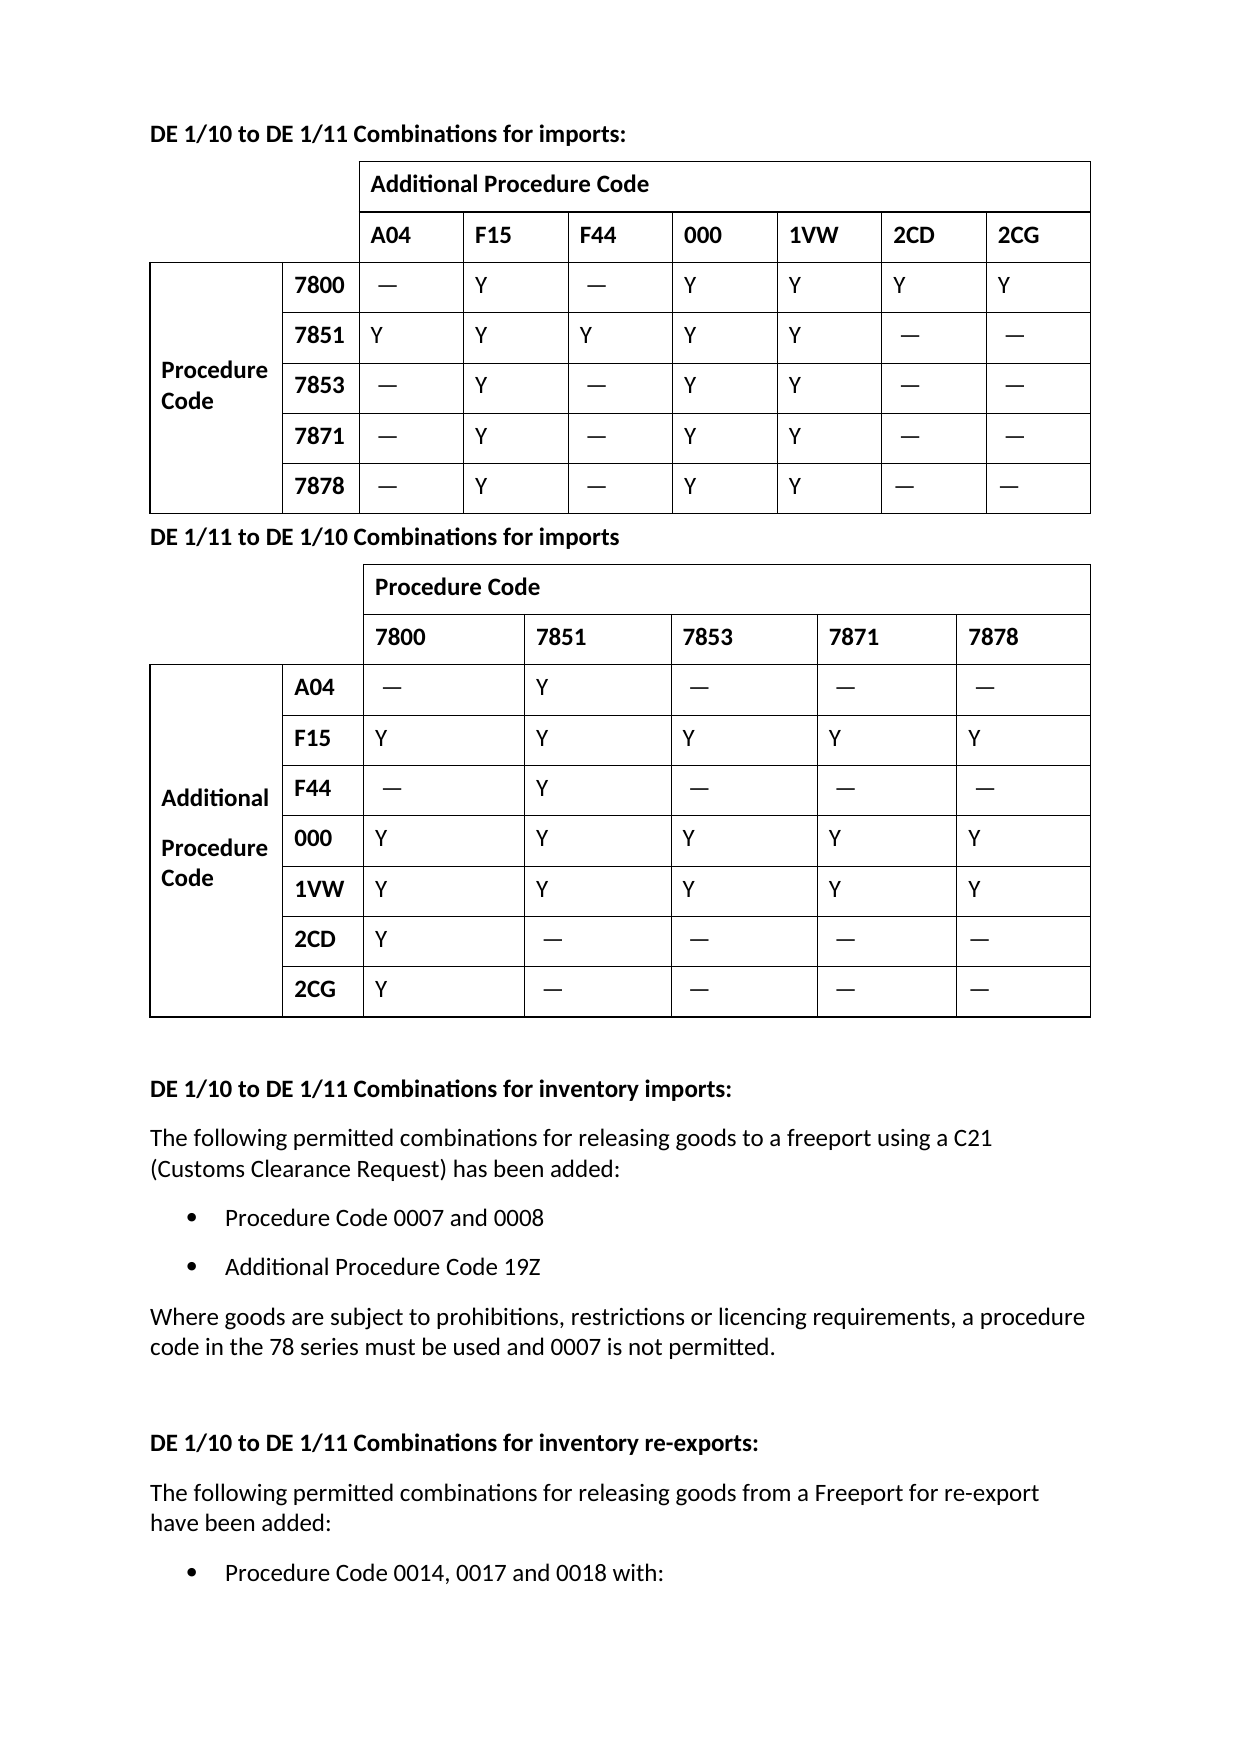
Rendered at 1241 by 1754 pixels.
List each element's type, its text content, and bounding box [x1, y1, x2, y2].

table_cell Y [525, 766, 671, 815]
table_cell Y [818, 816, 956, 866]
table_cell Y [672, 816, 817, 866]
text Where goods are subject to prohibitions, restrictions or licencing requirements, a procedure code in the 78 series must be used and 0007 is not permitted. [150, 1301, 1090, 1362]
table_cell — [569, 414, 672, 463]
table_cell Y [364, 867, 524, 916]
table_cell 1VW [778, 213, 881, 262]
table_cell Y [778, 414, 881, 463]
table_cell Y [464, 313, 568, 362]
table_header Procedure Code [364, 565, 1090, 614]
table_cell Y [525, 867, 671, 916]
table_cell — [987, 364, 1090, 413]
table_cell Y [778, 263, 881, 312]
table_cell — [569, 263, 672, 312]
list Additional Procedure Code 19Z [187, 1251, 1090, 1282]
text The following permitted combinations for releasing goods to a freeport using a C21 (Customs Clearance Request) has been added: [150, 1122, 1090, 1183]
table_cell 000 [673, 213, 777, 262]
subtitle DE 1/10 to DE 1/11 Combinations for inventory re-exports: [150, 1428, 1090, 1458]
subtitle DE 1/10 to DE 1/11 Combinations for inventory imports: [150, 1073, 1090, 1103]
table_cell 7800 [283, 263, 359, 312]
table_cell 2CD [283, 917, 363, 966]
table_header [283, 564, 363, 614]
table_cell 7878 [957, 615, 1090, 664]
table_cell — [364, 766, 524, 815]
table_cell Y [957, 867, 1090, 916]
table_header [150, 564, 283, 614]
table_cell 1VW [283, 867, 363, 916]
table_cell — [364, 665, 524, 714]
table_cell — [360, 364, 463, 413]
table_cell Y [672, 716, 817, 765]
table_cell — [957, 665, 1090, 714]
table_cell Y [360, 313, 463, 362]
list Procedure Code 0014, 0017 and 0018 with: [187, 1557, 1090, 1587]
table_cell Procedure Code [151, 263, 282, 513]
table_cell 7871 [818, 615, 956, 664]
table_cell [283, 211, 359, 262]
table_cell — [818, 766, 956, 815]
table_cell Y [364, 917, 524, 966]
list Procedure Code 0007 and 0008 [187, 1202, 1090, 1233]
table_cell Additional Procedure Code [151, 665, 282, 1016]
table_cell A04 [283, 665, 363, 714]
table_cell [150, 211, 283, 262]
table_cell — [672, 917, 817, 966]
table_cell Y [464, 414, 568, 463]
table_cell 2CG [283, 967, 363, 1016]
table_cell Y [882, 263, 986, 312]
table_cell F44 [283, 766, 363, 815]
table_cell Y [673, 464, 777, 513]
table_cell 7853 [283, 364, 359, 413]
table_cell [150, 614, 283, 664]
table_cell — [360, 414, 463, 463]
table_cell 7851 [283, 313, 359, 362]
table_cell Y [778, 464, 881, 513]
table_cell — [882, 364, 986, 413]
table_cell — [569, 464, 672, 513]
table_cell 7871 [283, 414, 359, 463]
table_cell Y [525, 816, 671, 866]
table_cell Y [778, 364, 881, 413]
table_cell — [882, 313, 986, 362]
table_cell — [672, 766, 817, 815]
table_cell Y [672, 867, 817, 916]
table_cell Y [525, 665, 671, 714]
table_header [150, 161, 283, 211]
table_cell 000 [283, 816, 363, 866]
table_cell Y [464, 263, 568, 312]
table_cell Y [364, 816, 524, 866]
table_cell — [672, 665, 817, 714]
table_cell Y [673, 414, 777, 463]
table_cell Y [778, 313, 881, 362]
table_cell — [672, 967, 817, 1016]
table_cell — [987, 313, 1090, 362]
table_cell 7878 [283, 464, 359, 513]
table_cell Y [525, 716, 671, 765]
table_cell 2CG [987, 213, 1090, 262]
table_cell Y [818, 716, 956, 765]
table_cell Y [569, 313, 672, 362]
table_cell Y [957, 816, 1090, 866]
table_cell — [525, 967, 671, 1016]
table_cell Y [673, 263, 777, 312]
table_cell F15 [464, 213, 568, 262]
table_cell — [957, 917, 1090, 966]
table_cell — [818, 665, 956, 714]
table_cell Y [364, 967, 524, 1016]
table_cell F44 [569, 213, 672, 262]
table_header Additional Procedure Code [360, 162, 1090, 211]
table_cell — [987, 464, 1090, 513]
table_cell — [360, 263, 463, 312]
table_cell Y [673, 364, 777, 413]
table_cell 7800 [364, 615, 524, 664]
table_cell — [818, 917, 956, 966]
table_cell Y [364, 716, 524, 765]
table_cell — [882, 464, 986, 513]
table_cell Y [673, 313, 777, 362]
table_cell — [987, 414, 1090, 463]
table_cell — [569, 364, 672, 413]
table_cell Y [818, 867, 956, 916]
table_cell — [525, 917, 671, 966]
table_cell — [957, 967, 1090, 1016]
table_cell — [957, 766, 1090, 815]
table_header [283, 161, 359, 211]
table_cell Y [464, 364, 568, 413]
table_cell Y [957, 716, 1090, 765]
table_cell — [818, 967, 956, 1016]
text The following permitted combinations for releasing goods from a Freeport for re-export have been added: [150, 1477, 1090, 1538]
table_cell F15 [283, 716, 363, 765]
table_cell 2CD [882, 213, 986, 262]
table_cell 7853 [672, 615, 817, 664]
table_cell Y [987, 263, 1090, 312]
table_cell — [882, 414, 986, 463]
table_cell Y [464, 464, 568, 513]
table_cell — [360, 464, 463, 513]
table_cell [283, 614, 363, 664]
subtitle DE 1/10 to DE 1/11 Combinations for imports: [150, 118, 1090, 149]
subtitle DE 1/11 to DE 1/10 Combinations for imports [150, 521, 1090, 551]
table_cell A04 [360, 213, 463, 262]
table_cell 7851 [525, 615, 671, 664]
